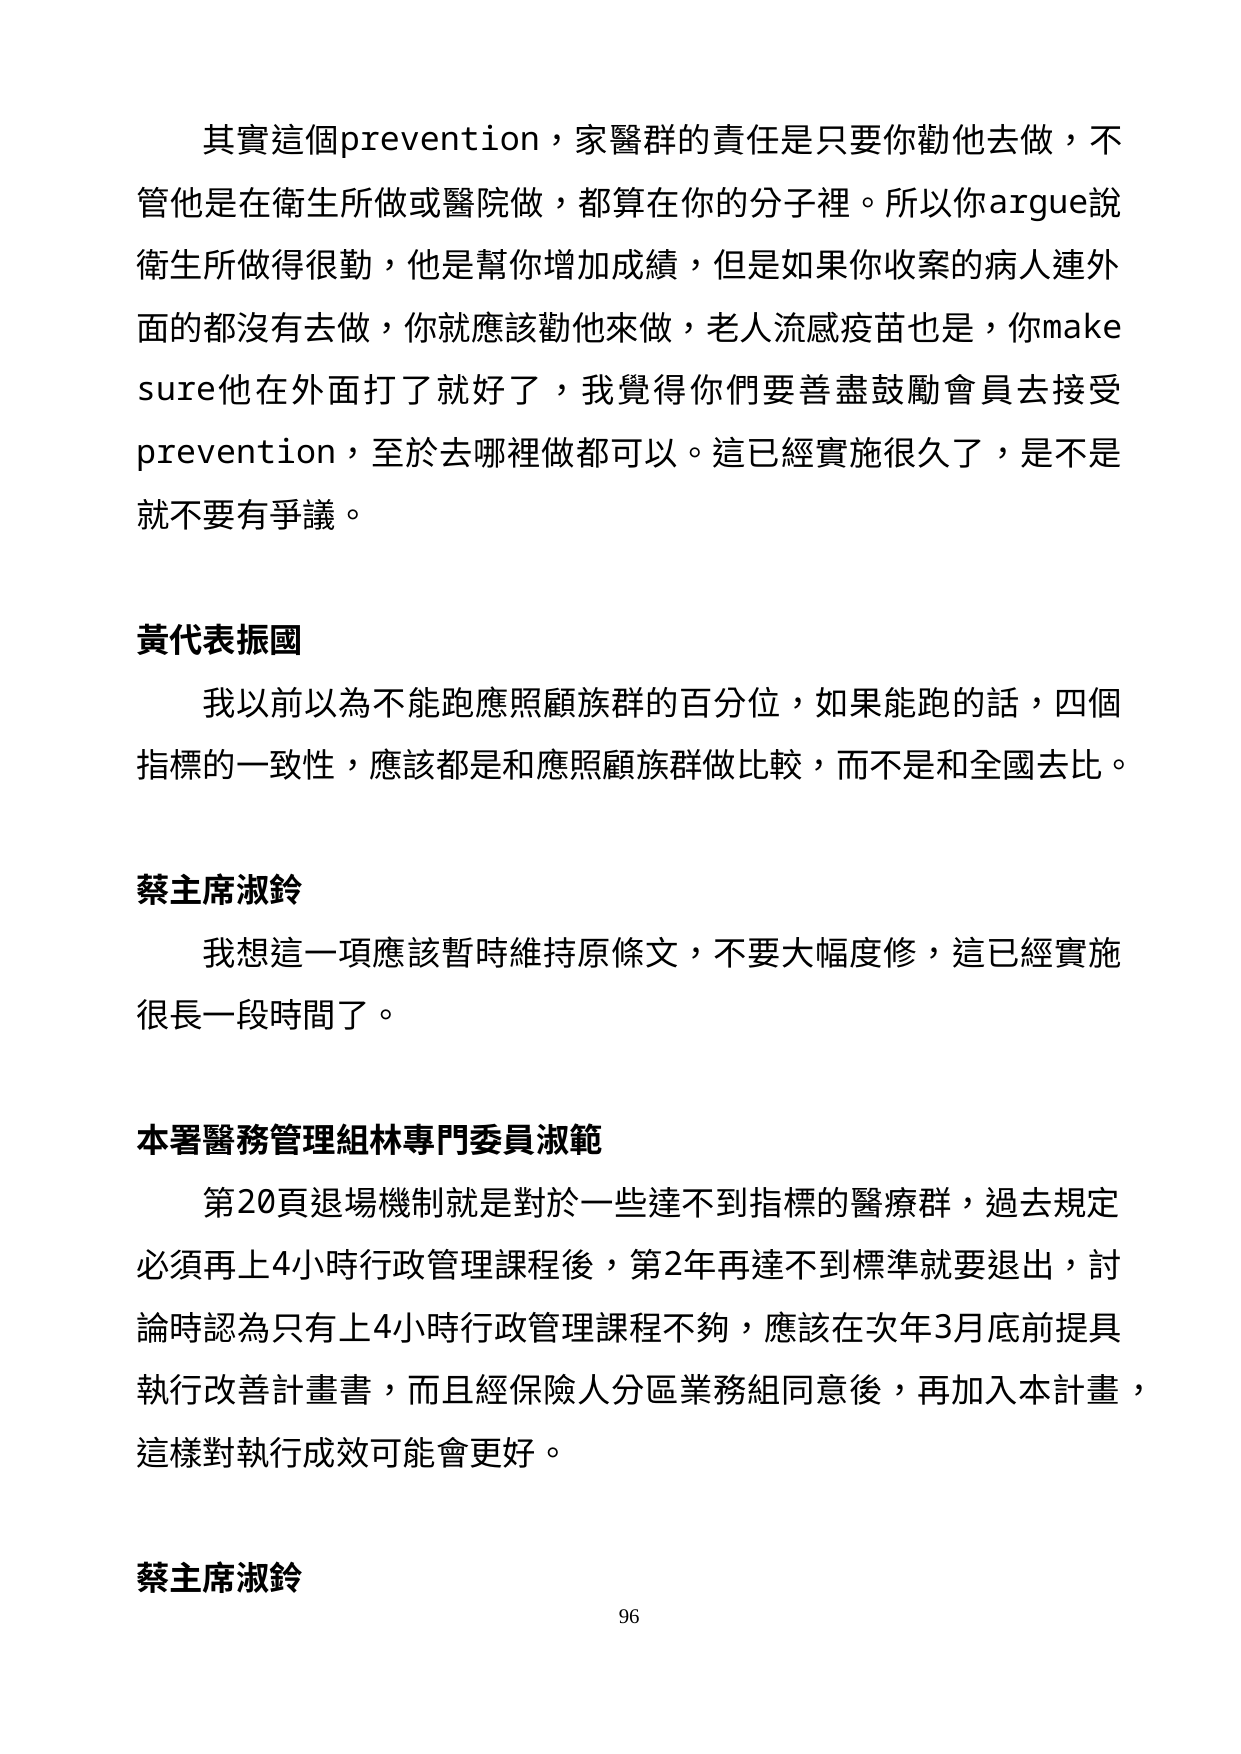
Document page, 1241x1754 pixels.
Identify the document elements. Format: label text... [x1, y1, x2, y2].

text 其實這個prevention，家醫群的責任是只要你勸他去做，不管他是在衛生所做或醫院做，都算在你的分子裡。所以你argue說衛生所做得很勤，他是幫你增加成績，但是如果你收案的病人連外面的都沒有去做，你就應該勸他來做，老人流感疫苗也是，你make sure他在外面打了就好了，我覺得你們要善盡鼓勵會員去接受prevention，至於去哪裡做都可以。這已經實施很久了，是不是就不要有爭議。 [136, 96, 1122, 534]
text 黃代表振國 [136, 596, 1122, 659]
text 我以前以為不能跑應照顧族群的百分位，如果能跑的話，四個指標的一致性，應該都是和應照顧族群做比較，而不是和全國去比。 [136, 659, 1122, 784]
text 我想這一項應該暫時維持原條文，不要大幅度修，這已經實施很長一段時間了。 [136, 909, 1122, 1034]
text 蔡主席淑鈴 [136, 1534, 1122, 1596]
text 蔡主席淑鈴 [136, 846, 1122, 909]
text 本署醫務管理組林專門委員淑範 [136, 1096, 1122, 1159]
text 第20頁退場機制就是對於一些達不到指標的醫療群，過去規定必須再上4小時行政管理課程後，第2年再達不到標準就要退出，討論時認為只有上4小時行政管理課程不夠，應該在次年3月底前提具執行改善計畫書，而且經保險人分區業務組同意後，再加入本計畫，這樣對執行成效可能會更好。 [136, 1159, 1122, 1471]
